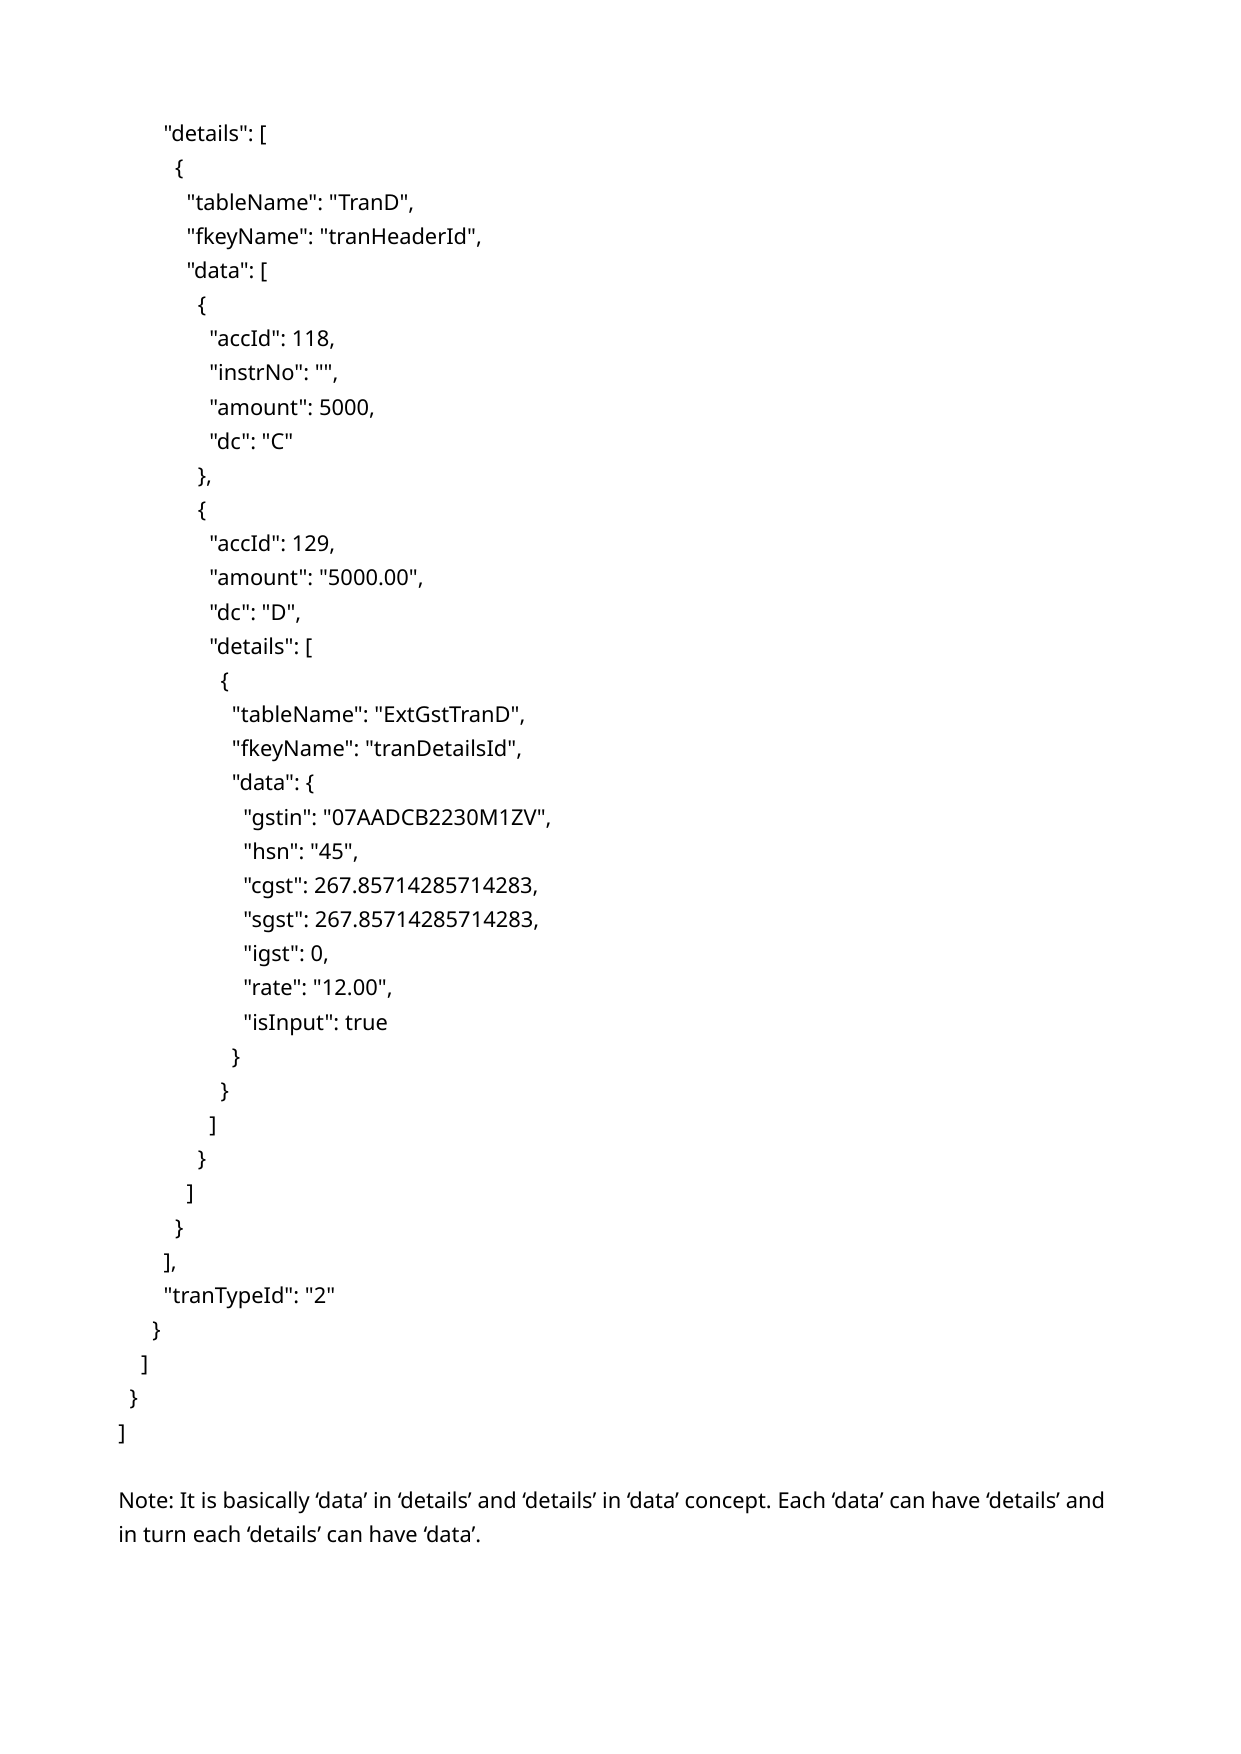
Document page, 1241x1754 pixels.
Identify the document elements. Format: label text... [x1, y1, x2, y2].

text "dc": "D", [118, 596, 1122, 626]
text ] [118, 1177, 1122, 1207]
text "hsn": "45", [118, 836, 1122, 865]
text } [118, 1075, 1122, 1104]
text "fkeyName": "tranHeaderId", [118, 221, 1122, 250]
text "tableName": "ExtGstTranD", [118, 699, 1122, 729]
text "sgst": 267.85714285714283, [118, 904, 1122, 934]
text }, [118, 460, 1122, 489]
text "rate": "12.00", [118, 972, 1122, 1002]
text "isInput": true [118, 1006, 1122, 1036]
text Note: It is basically ‘data’ in ‘details’ and ‘details’ in ‘data’ concept. Each ‘data’ can have ‘details’ and in turn each ‘details’ can have ‘data’. [118, 1485, 1122, 1549]
text "tranTypeId": "2" [118, 1280, 1122, 1309]
text "details": [ [118, 631, 1122, 660]
text } [118, 1211, 1122, 1241]
text "details": [ [118, 118, 1122, 148]
text "accId": 129, [118, 528, 1122, 558]
text "accId": 118, [118, 323, 1122, 353]
text "fkeyName": "tranDetailsId", [118, 733, 1122, 763]
text { [118, 665, 1122, 694]
text } [118, 1314, 1122, 1344]
text { [118, 494, 1122, 524]
text "data": [ [118, 255, 1122, 284]
text "cgst": 267.85714285714283, [118, 870, 1122, 899]
text "igst": 0, [118, 938, 1122, 968]
text { [118, 152, 1122, 182]
text ] [118, 1416, 1122, 1446]
text "gstin": "07AADCB2230M1ZV", [118, 801, 1122, 831]
text ] [118, 1109, 1122, 1139]
text } [118, 1041, 1122, 1070]
text "dc": "C" [118, 426, 1122, 455]
text "amount": "5000.00", [118, 562, 1122, 592]
text "amount": 5000, [118, 391, 1122, 421]
text ], [118, 1246, 1122, 1275]
text "instrNo": "", [118, 357, 1122, 387]
text "tableName": "TranD", [118, 186, 1122, 216]
text } [118, 1382, 1122, 1412]
text } [118, 1143, 1122, 1173]
text ] [118, 1348, 1122, 1378]
text "data": { [118, 767, 1122, 797]
text { [118, 289, 1122, 319]
